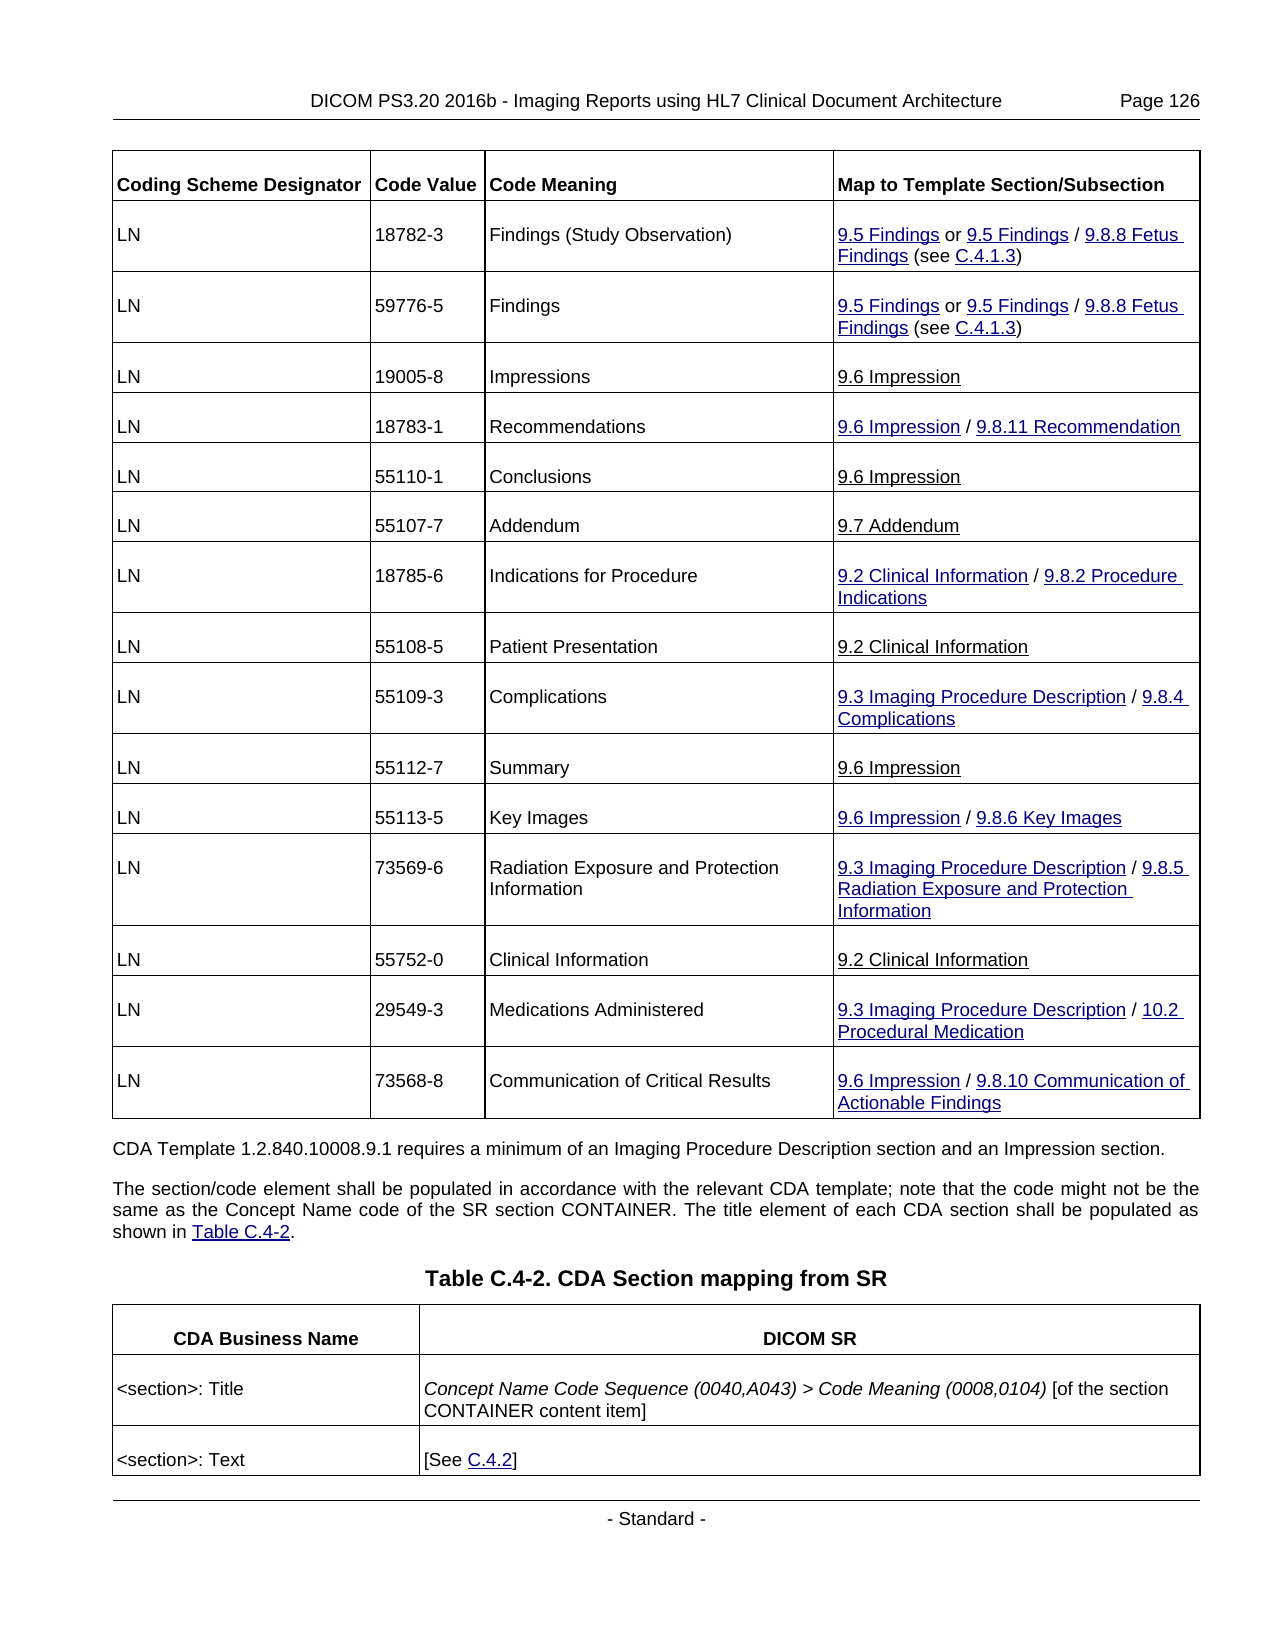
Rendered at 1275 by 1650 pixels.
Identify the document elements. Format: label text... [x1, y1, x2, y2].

table_cell LN [113, 613, 370, 662]
table_cell 73568-8 [371, 1047, 484, 1117]
table_cell Addendum [486, 492, 833, 541]
table_cell 9.5 Findings or 9.5 Findings / 9.8.8 Fetus Findings (see C.4.1.3) [834, 201, 1199, 271]
table_cell [See C.4.2] [420, 1426, 1199, 1475]
table_cell 9.6 Impression [834, 734, 1199, 783]
table_header CDA Business Name [113, 1305, 419, 1354]
table_header Coding Scheme Designator [113, 151, 370, 200]
table_cell LN [113, 492, 370, 541]
text CDA Template 1.2.840.10008.9.1 requires a minimum of an Imaging Procedure Description section and an Impression section. [112, 1137, 1200, 1159]
table_cell Radiation Exposure and Protection Information [486, 834, 833, 925]
table_cell 9.3 Imaging Procedure Description / 9.8.4 Complications [834, 663, 1199, 733]
table_cell 59776-5 [371, 272, 484, 342]
table_cell 55110-1 [371, 443, 484, 491]
table_cell Key Images [486, 784, 833, 832]
text The section/code element shall be populated in accordance with the relevant CDA template; note that the code might not be the same as the Concept Name code of the SR section CONTAINER. The title element of each CDA section shall be populated as shown in Table C.4-2. [112, 1178, 1200, 1242]
table_cell Clinical Information [486, 926, 833, 975]
table_cell 29549-3 [371, 976, 484, 1046]
table_cell LN [113, 734, 370, 783]
table_cell Impressions [486, 343, 833, 392]
table_cell LN [113, 343, 370, 392]
table_cell 18783-1 [371, 393, 484, 442]
table_cell Medications Administered [486, 976, 833, 1046]
table_cell 73569-6 [371, 834, 484, 925]
table_cell 9.6 Impression [834, 443, 1199, 491]
table_cell <section>: Text [113, 1426, 419, 1475]
table_cell LN [113, 272, 370, 342]
table_cell 9.5 Findings or 9.5 Findings / 9.8.8 Fetus Findings (see C.4.1.3) [834, 272, 1199, 342]
table_cell LN [113, 834, 370, 925]
table_header Map to Template Section/Subsection [834, 151, 1199, 200]
table_cell LN [113, 926, 370, 975]
table_cell 9.2 Clinical Information [834, 613, 1199, 662]
table_header Code Value [371, 151, 484, 200]
table_cell 9.3 Imaging Procedure Description / 10.2 Procedural Medication [834, 976, 1199, 1046]
table_cell LN [113, 201, 370, 271]
table_cell 55108-5 [371, 613, 484, 662]
table_cell Communication of Critical Results [486, 1047, 833, 1117]
table_header Code Meaning [486, 151, 833, 200]
table_cell 55752-0 [371, 926, 484, 975]
table_cell LN [113, 784, 370, 832]
table_cell 18782-3 [371, 201, 484, 271]
table_cell 55113-5 [371, 784, 484, 832]
table_cell 9.2 Clinical Information / 9.8.2 Procedure Indications [834, 542, 1199, 612]
table_cell Complications [486, 663, 833, 733]
text Table C.4-2. CDA Section mapping from SR [112, 1265, 1200, 1291]
table_cell LN [113, 443, 370, 491]
table_cell <section>: Title [113, 1355, 419, 1425]
table_cell LN [113, 542, 370, 612]
table_cell 9.6 Impression [834, 343, 1199, 392]
table_cell 55107-7 [371, 492, 484, 541]
table_cell 9.6 Impression / 9.8.11 Recommendation [834, 393, 1199, 442]
table_cell 18785-6 [371, 542, 484, 612]
table_cell 55109-3 [371, 663, 484, 733]
table_cell LN [113, 393, 370, 442]
table_cell 9.6 Impression / 9.8.10 Communication of Actionable Findings [834, 1047, 1199, 1117]
table_cell Findings (Study Observation) [486, 201, 833, 271]
table_cell 19005-8 [371, 343, 484, 392]
table_cell 9.6 Impression / 9.8.6 Key Images [834, 784, 1199, 832]
table_cell 9.2 Clinical Information [834, 926, 1199, 975]
table_cell LN [113, 1047, 370, 1117]
table_cell Findings [486, 272, 833, 342]
table_cell LN [113, 976, 370, 1046]
table_cell Recommendations [486, 393, 833, 442]
table_cell 9.7 Addendum [834, 492, 1199, 541]
table_cell 9.3 Imaging Procedure Description / 9.8.5 Radiation Exposure and Protection Information [834, 834, 1199, 925]
table_cell Patient Presentation [486, 613, 833, 662]
table_cell Summary [486, 734, 833, 783]
table_header DICOM SR [420, 1305, 1199, 1354]
table_cell Indications for Procedure [486, 542, 833, 612]
table_cell 55112-7 [371, 734, 484, 783]
table_cell Concept Name Code Sequence (0040,A043) > Code Meaning (0008,0104) [of the section CONTAINER content item] [420, 1355, 1199, 1425]
table_cell LN [113, 663, 370, 733]
table_cell Conclusions [486, 443, 833, 491]
